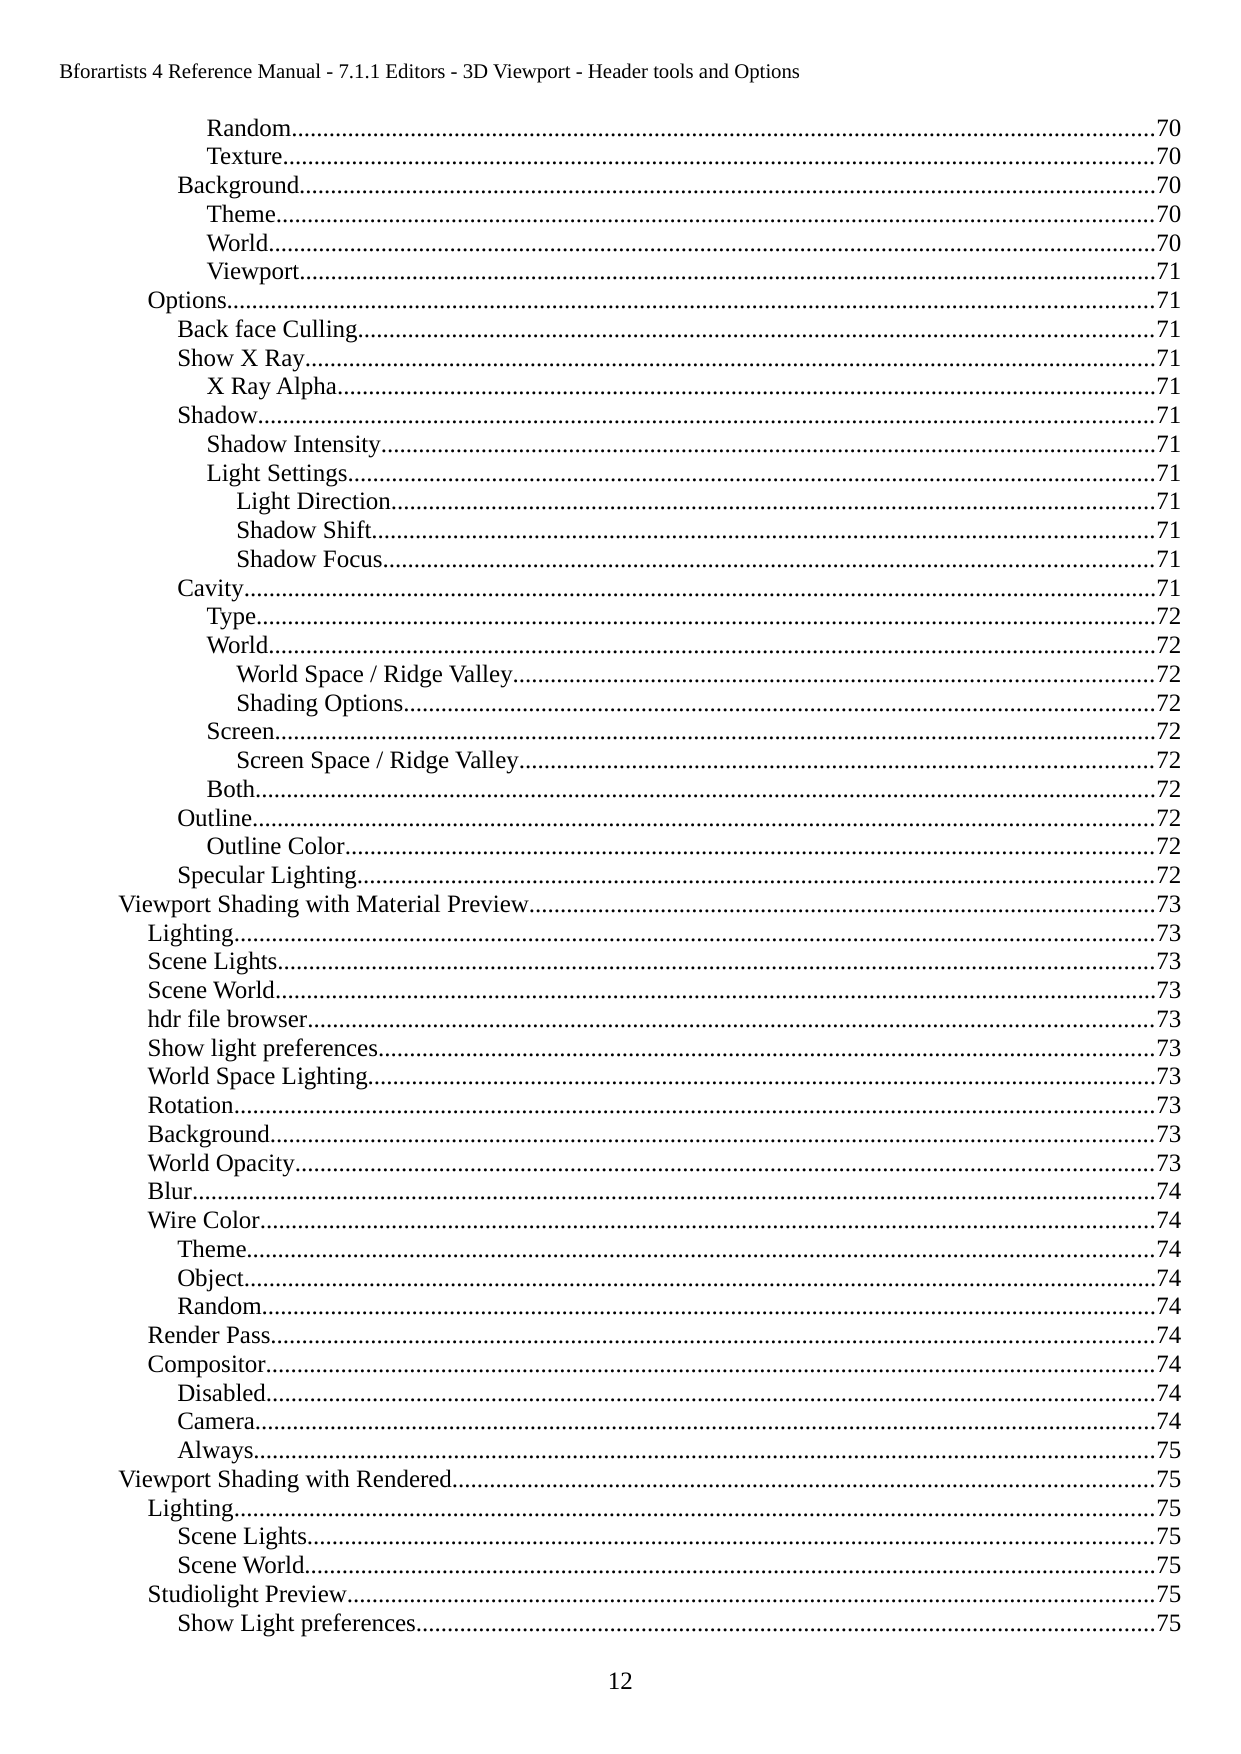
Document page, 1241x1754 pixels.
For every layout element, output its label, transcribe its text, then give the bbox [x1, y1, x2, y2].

text Cavity 71 [177, 573, 1181, 601]
text Shading Options 72 [236, 688, 1181, 716]
text Background 73 [147, 1119, 1181, 1148]
text Back face Culling 71 [177, 314, 1181, 343]
text Random 70 [206, 113, 1181, 141]
text Viewport 71 [206, 256, 1181, 285]
text Scene World 75 [177, 1550, 1181, 1579]
text Screen Space / Ridge Valley 72 [236, 745, 1181, 774]
text Compositor 74 [147, 1349, 1181, 1378]
text World 70 [206, 228, 1181, 256]
text Show X Ray 71 [177, 343, 1181, 371]
text Always 75 [177, 1435, 1181, 1464]
text Viewport Shading with Rendered 75 [118, 1464, 1181, 1493]
text Background 70 [177, 170, 1181, 199]
text Wire Color 74 [147, 1205, 1181, 1234]
text World Space / Ridge Valley 72 [236, 659, 1181, 688]
text Theme 74 [177, 1234, 1181, 1263]
text Show light preferences 73 [147, 1033, 1181, 1061]
text Light Settings 71 [206, 458, 1181, 486]
text Light Direction 71 [236, 486, 1181, 515]
text Camera 74 [177, 1406, 1181, 1435]
text World Opacity 73 [147, 1148, 1181, 1176]
text Type 72 [206, 601, 1181, 630]
text Shadow Focus 71 [236, 544, 1181, 573]
text World Space Lighting 73 [147, 1061, 1181, 1090]
text Both 72 [206, 774, 1181, 803]
text Render Pass 74 [147, 1320, 1181, 1349]
text Lighting 75 [147, 1493, 1181, 1521]
text Outline 72 [177, 803, 1181, 831]
text Show Light preferences 75 [177, 1608, 1181, 1636]
text hdr file browser 73 [147, 1004, 1181, 1033]
text Scene Lights 75 [177, 1521, 1181, 1550]
text Shadow Intensity 71 [206, 429, 1181, 458]
text Specular Lighting 72 [177, 860, 1181, 889]
text Viewport Shading with Material Preview 73 [118, 889, 1181, 918]
text Scene World 73 [147, 975, 1181, 1004]
text Disabled 74 [177, 1378, 1181, 1406]
text Object 74 [177, 1263, 1181, 1291]
text World 72 [206, 630, 1181, 659]
text Texture 70 [206, 141, 1181, 170]
text Blur 74 [147, 1176, 1181, 1205]
text Screen 72 [206, 716, 1181, 745]
text X Ray Alpha 71 [206, 371, 1181, 400]
text Outline Color 72 [206, 831, 1181, 860]
text Theme 70 [206, 199, 1181, 228]
text Lighting 73 [147, 918, 1181, 946]
text Rotation 73 [147, 1090, 1181, 1119]
text Studiolight Preview 75 [147, 1579, 1181, 1608]
text Shadow 71 [177, 400, 1181, 429]
text Options 71 [147, 285, 1181, 314]
text Shadow Shift 71 [236, 515, 1181, 544]
text Random 74 [177, 1291, 1181, 1320]
text Scene Lights 73 [147, 946, 1181, 975]
